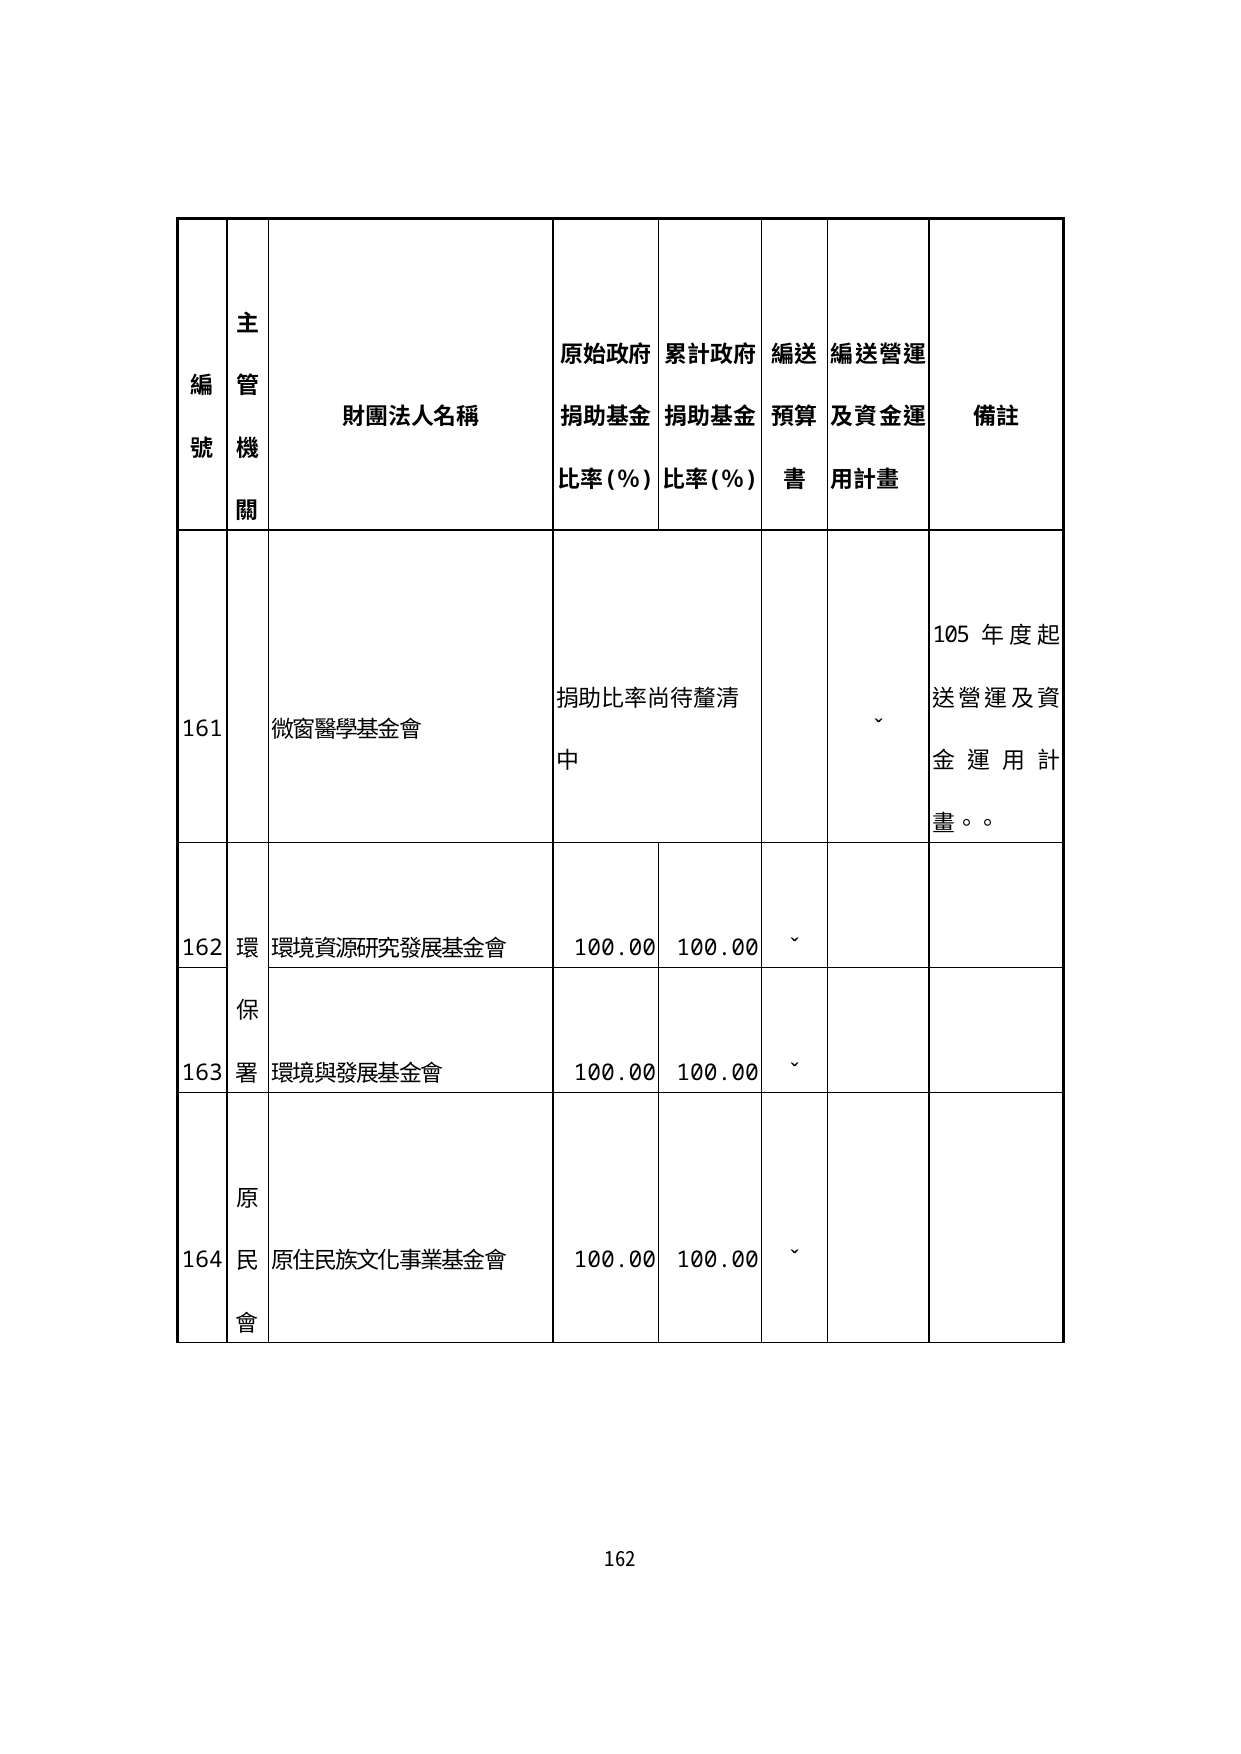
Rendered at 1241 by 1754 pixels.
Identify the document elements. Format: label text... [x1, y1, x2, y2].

table_header 編送預算書 [762, 220, 827, 529]
table_cell 163 [179, 968, 226, 1092]
table_header 編送營運及資金運用計畫 [828, 220, 928, 529]
table_cell [228, 531, 268, 842]
table_cell ˇ [762, 968, 827, 1092]
table_cell [828, 843, 928, 967]
table_cell 100.00 [554, 843, 658, 967]
table_header 累計政府捐助基金比率(％) [659, 220, 761, 529]
table_cell 環境資源研究發展基金會 [269, 843, 552, 967]
table_cell [762, 531, 827, 842]
table_cell 100.00 [659, 1093, 761, 1342]
table_cell 原民會 [228, 1093, 268, 1342]
table_cell [930, 1093, 1062, 1342]
table_cell 微窗醫學基金會 [269, 531, 552, 842]
table_cell 環保署 [228, 843, 268, 1092]
table_cell [828, 1093, 928, 1342]
table_cell 162 [179, 843, 226, 967]
table_cell 100.00 [554, 968, 658, 1092]
table_cell [930, 968, 1062, 1092]
table_cell ˇ [828, 531, 928, 842]
table_cell 捐助比率尚待釐清中 [554, 531, 761, 842]
table_cell 原住民族文化事業基金會 [269, 1093, 552, 1342]
table_header 主管機關 [228, 220, 268, 529]
table_cell 環境與發展基金會 [269, 968, 552, 1092]
table_cell 100.00 [554, 1093, 658, 1342]
table_header 編號 [179, 220, 226, 529]
table_cell [828, 968, 928, 1092]
table_cell ˇ [762, 1093, 827, 1342]
table_header 備註 [930, 220, 1062, 529]
table_cell 164 [179, 1093, 226, 1342]
table_cell ˇ [762, 843, 827, 967]
table_cell 100.00 [659, 968, 761, 1092]
table_cell 161 [179, 531, 226, 842]
table_cell 100.00 [659, 843, 761, 967]
table_header 財團法人名稱 [269, 220, 552, 529]
table_header 原始政府捐助基金比率(％) [554, 220, 658, 529]
table_cell [930, 843, 1062, 967]
table_cell 105年度起送營運及資金運用計畫。。 [930, 531, 1062, 842]
